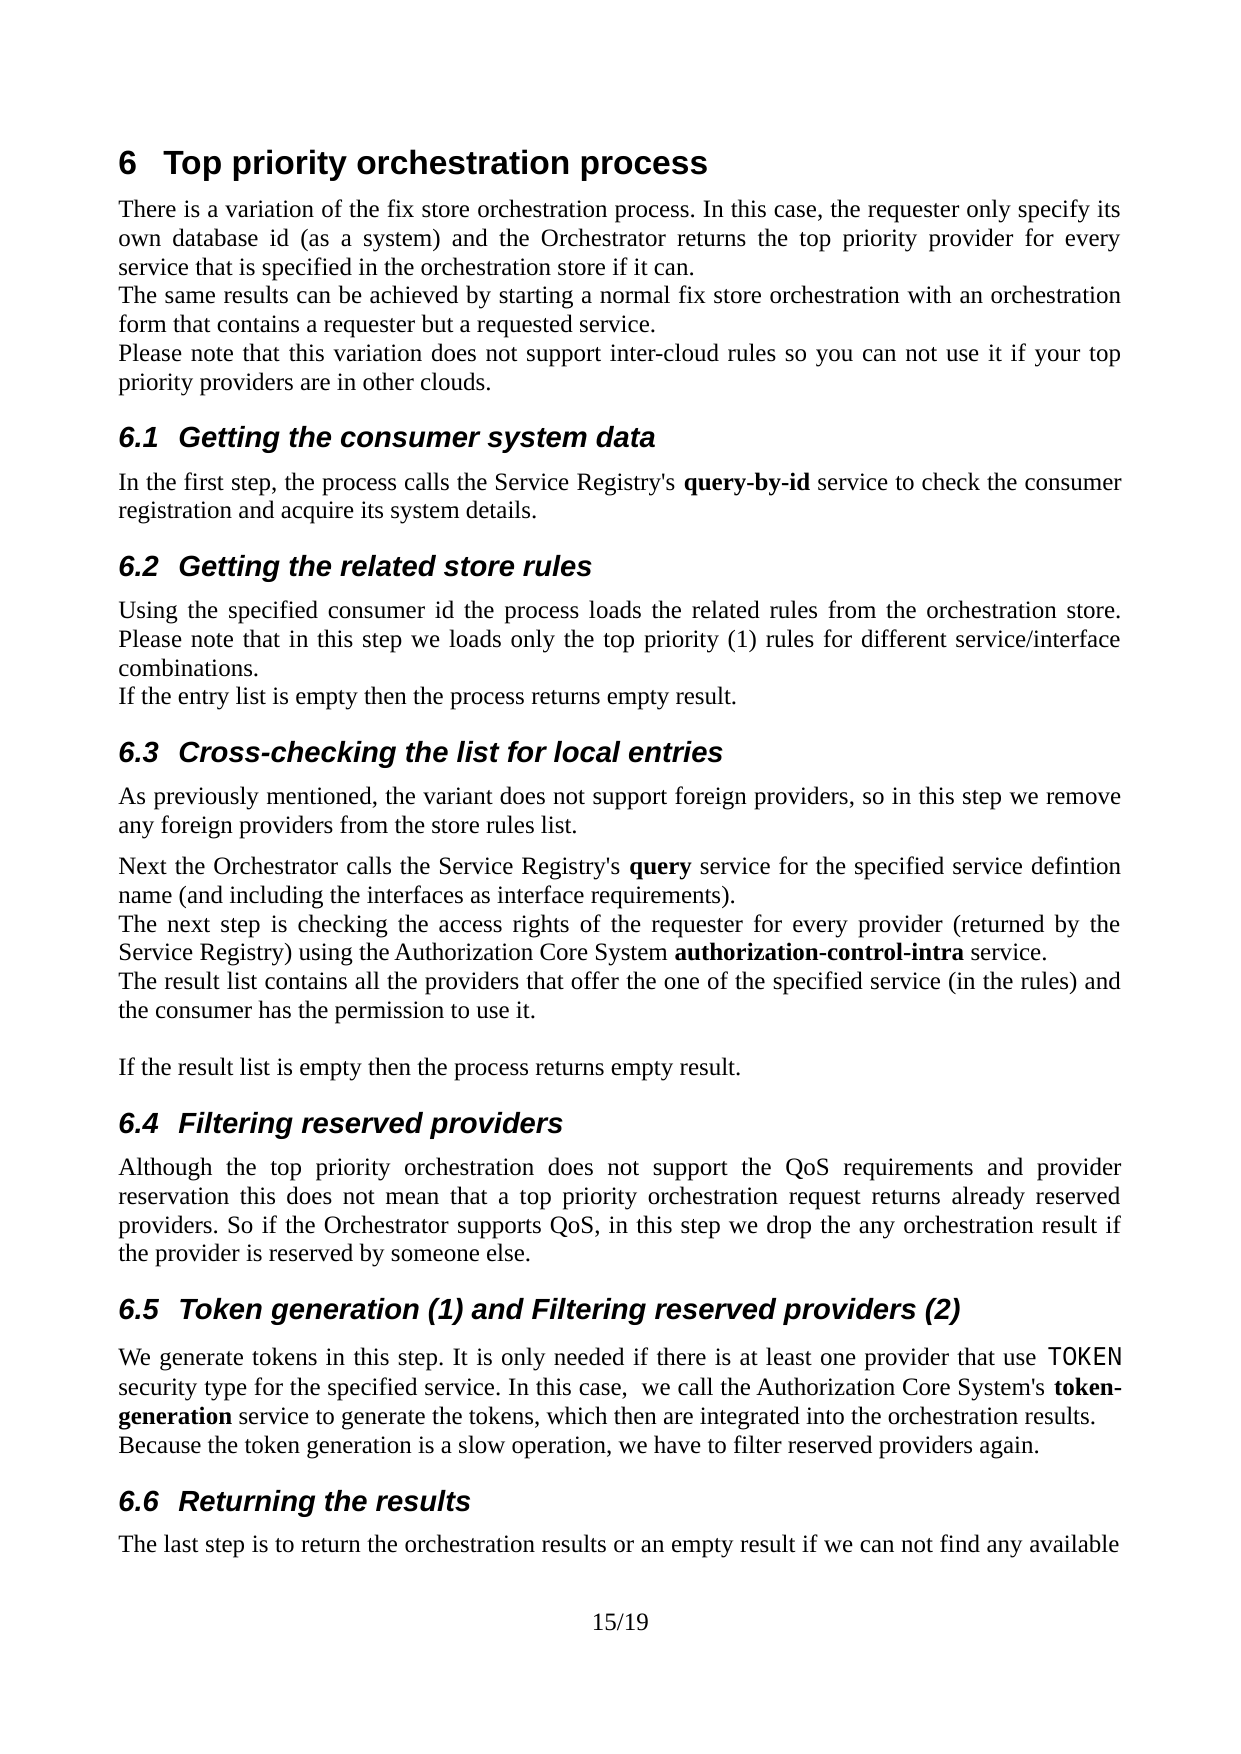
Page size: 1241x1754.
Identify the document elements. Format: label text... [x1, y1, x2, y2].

text Please note that this variation does not support inter-cloud rules so you can not use it if your top priority providers are in other clouds. [118, 338, 1122, 396]
subtitle Filtering reserved providers [118, 1106, 1122, 1140]
text The last step is to return the orchestration results or an empty result if we can not find any available [118, 1529, 1122, 1558]
text The next step is checking the access rights of the requester for every provider (returned by the Service Registry) using the Authorization Core System authorization-control-intra service. [118, 909, 1122, 966]
subtitle Getting the consumer system data [118, 421, 1122, 454]
subtitle Token generation (1) and Filtering reserved providers (2) [118, 1292, 1122, 1326]
text The result list contains all the providers that offer the one of the specified service (in the rules) and the consumer has the permission to use it. [118, 966, 1122, 1024]
text Using the specified consumer id the process loads the related rules from the orchestration store. Please note that in this step we loads only the top priority (1) rules for different service/interface combinations. [118, 595, 1122, 681]
subtitle Top priority orchestration process [118, 143, 1122, 182]
text If the result list is empty then the process returns empty result. [118, 1052, 1122, 1081]
text As previously mentioned, the variant does not support foreign providers, so in this step we remove any foreign providers from the store rules list. [118, 781, 1122, 839]
text There is a variation of the fix store orchestration process. In this case, the requester only specify its own database id (as a system) and the Orchestrator returns the top priority provider for every service that is specified in the orchestration store if it can. [118, 194, 1122, 281]
text The same results can be achieved by starting a normal fix store orchestration with an orchestration form that contains a requester but a requested service. [118, 281, 1122, 338]
subtitle Returning the results [118, 1483, 1122, 1517]
text We generate tokens in this step. It is only needed if there is at least one provider that use TOKEN security type for the specified service. In this case, we call the Authorization Core System's token-generation service to generate the tokens, which then are integrated into the orchestration results. [118, 1338, 1122, 1430]
text In the first step, the process calls the Service Registry's query-by-id service to check the consumer registration and acquire its system details. [118, 467, 1122, 524]
subtitle Cross-checking the list for local entries [118, 735, 1122, 769]
text Because the token generation is a slow operation, we have to filter reserved providers again. [118, 1430, 1122, 1458]
text If the entry list is empty then the process returns empty result. [118, 681, 1122, 710]
text Next the Orchestrator calls the Service Registry's query service for the specified service defintion name (and including the interfaces as interface requirements). [118, 851, 1122, 909]
text Although the top priority orchestration does not support the QoS requirements and provider reservation this does not mean that a top priority orchestration request returns already reserved providers. So if the Orchestrator supports QoS, in this step we drop the any orchestration result if the provider is reserved by someone else. [118, 1152, 1122, 1267]
subtitle Getting the related store rules [118, 549, 1122, 583]
